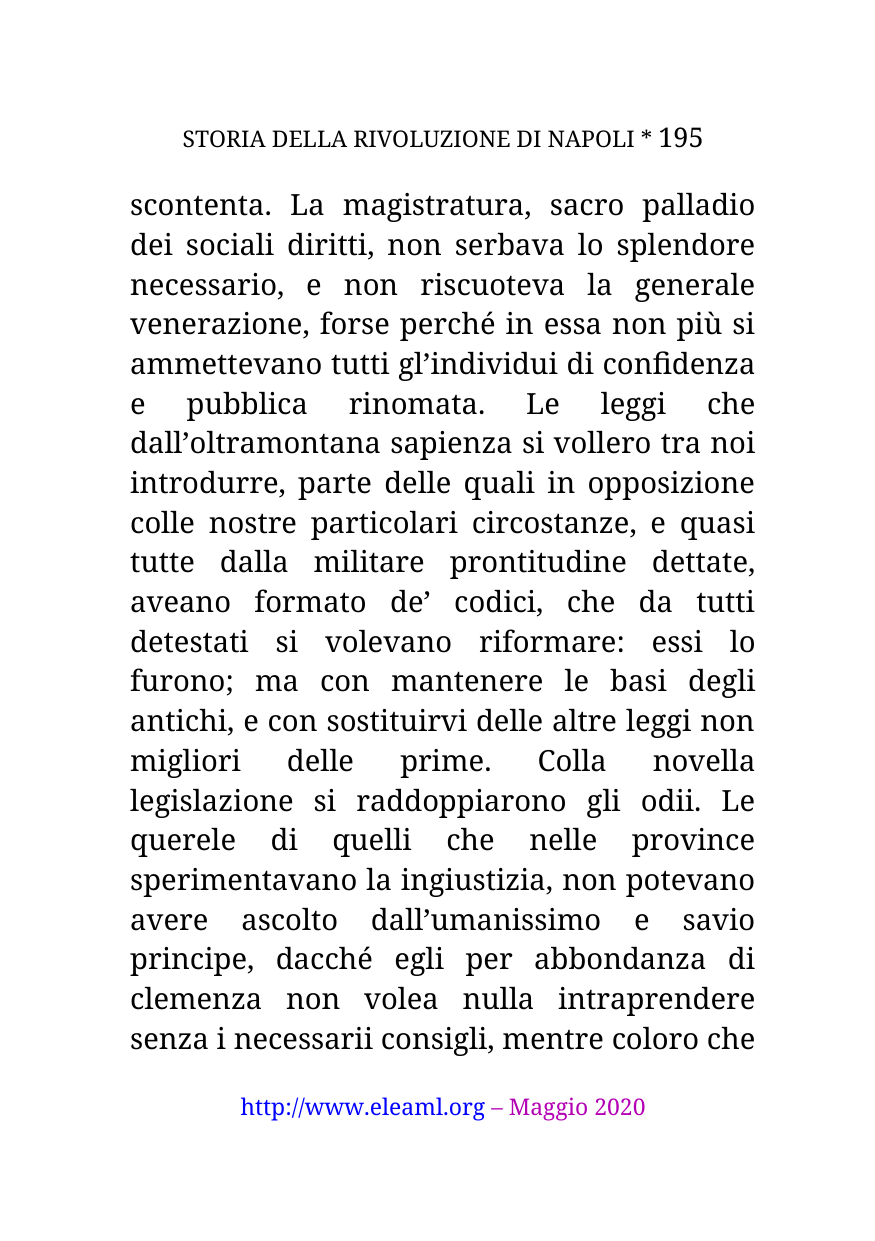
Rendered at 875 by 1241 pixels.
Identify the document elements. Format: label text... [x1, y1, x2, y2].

text scontenta. La magistratura, sacro palladio dei sociali diritti, non serbava lo splendore necessario, e non riscuoteva la generale venerazione, forse perché in essa non più si ammettevano tutti gl’individui di confidenza e pubblica rinomata. Le leggi che dall’oltramontana sapienza si vollero tra noi introdurre, parte delle quali in opposizione colle nostre particolari circostanze, e quasi tutte dalla militare prontitudine dettate, aveano formato de’ codici, che da tutti detestati si volevano riformare: essi lo furono; ma con mantenere le basi degli antichi, e con sostituirvi delle altre leggi non migliori delle prime. Colla novella legislazione si raddoppiarono gli odii. Le querele di quelli che nelle province sperimentavano la ingiustizia, non potevano avere ascolto dall’umanissimo e savio principe, dacché egli per abbondanza di clemenza non volea nulla intraprendere senza i necessarii consigli, mentre coloro che [130, 184, 756, 1058]
